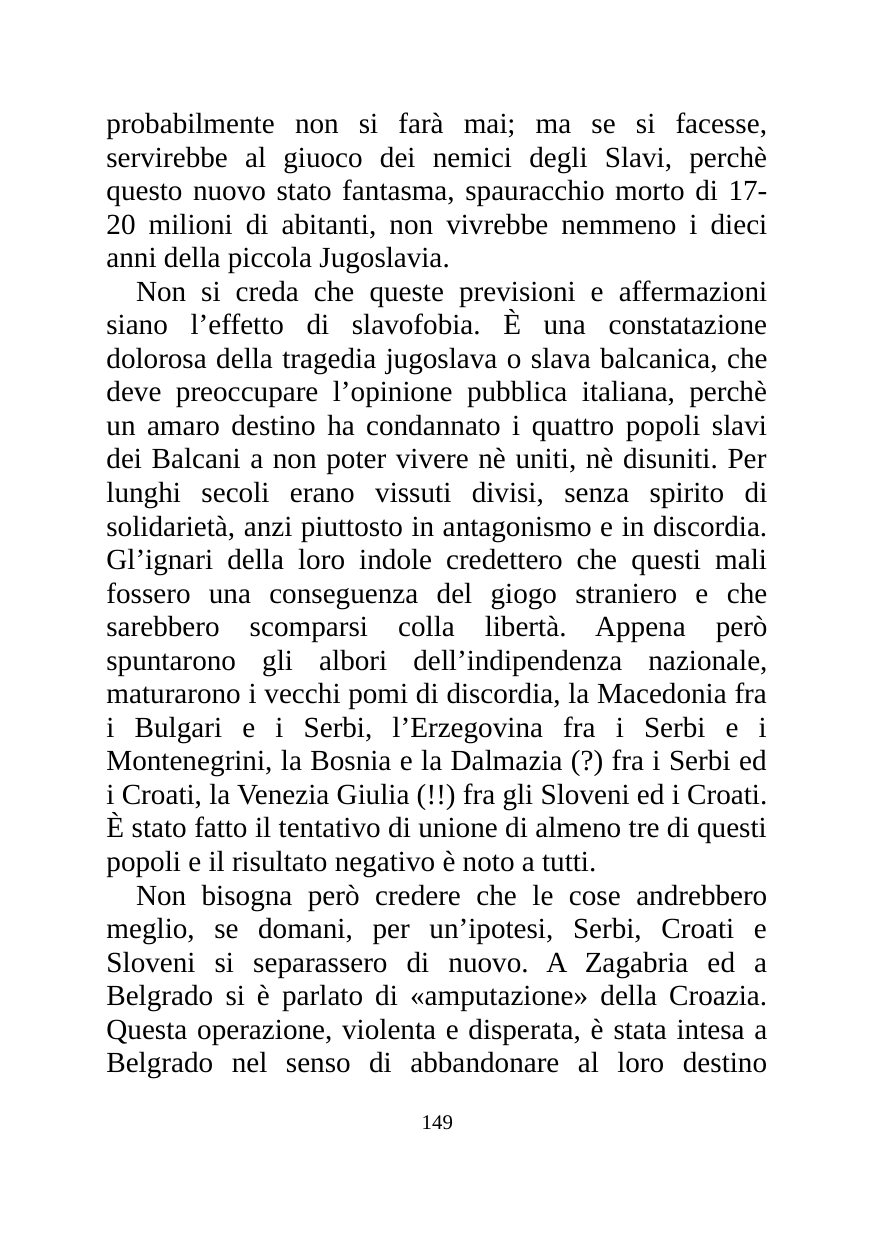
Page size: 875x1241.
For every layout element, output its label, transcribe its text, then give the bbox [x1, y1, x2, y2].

text probabilmente non si farà mai; ma se si facesse, servirebbe al giuoco dei nemici degli Slavi, perchè questo nuovo stato fantasma, spauracchio morto di 17-20 milioni di abitanti, non vivrebbe nemmeno i dieci anni della piccola Jugoslavia. [106, 106, 768, 274]
text Non bisogna però credere che le cose andrebbero meglio, se domani, per un’ipotesi, Serbi, Croati e Sloveni si separassero di nuovo. A Zagabria ed a Belgrado si è parlato di «amputazione» della Croazia. Questa operazione, violenta e disperata, è stata intesa a Belgrado nel senso di abbandonare al loro destino [106, 878, 768, 1079]
text Non si creda che queste previsioni e affermazioni siano l’effetto di slavofobia. È una constatazione dolorosa della tragedia jugoslava o slava balcanica, che deve preoccupare l’opinione pubblica italiana, perchè un amaro destino ha condannato i quattro popoli slavi dei Balcani a non poter vivere nè uniti, nè disuniti. Per lunghi secoli erano vissuti divisi, senza spirito di solidarietà, anzi piuttosto in antagonismo e in discordia. Gl’ignari della loro indole credettero che questi mali fossero una conseguenza del giogo straniero e che sarebbero scomparsi colla libertà. Appena però spuntarono gli albori dell’indipendenza nazionale, maturarono i vecchi pomi di discordia, la Macedonia fra i Bulgari e i Serbi, l’Erzegovina fra i Serbi e i Montenegrini, la Bosnia e la Dalmazia (?) fra i Serbi ed i Croati, la Venezia Giulia (!!) fra gli Sloveni ed i Croati. È stato fatto il tentativo di unione di almeno tre di questi popoli e il risultato negativo è noto a tutti. [106, 274, 768, 878]
